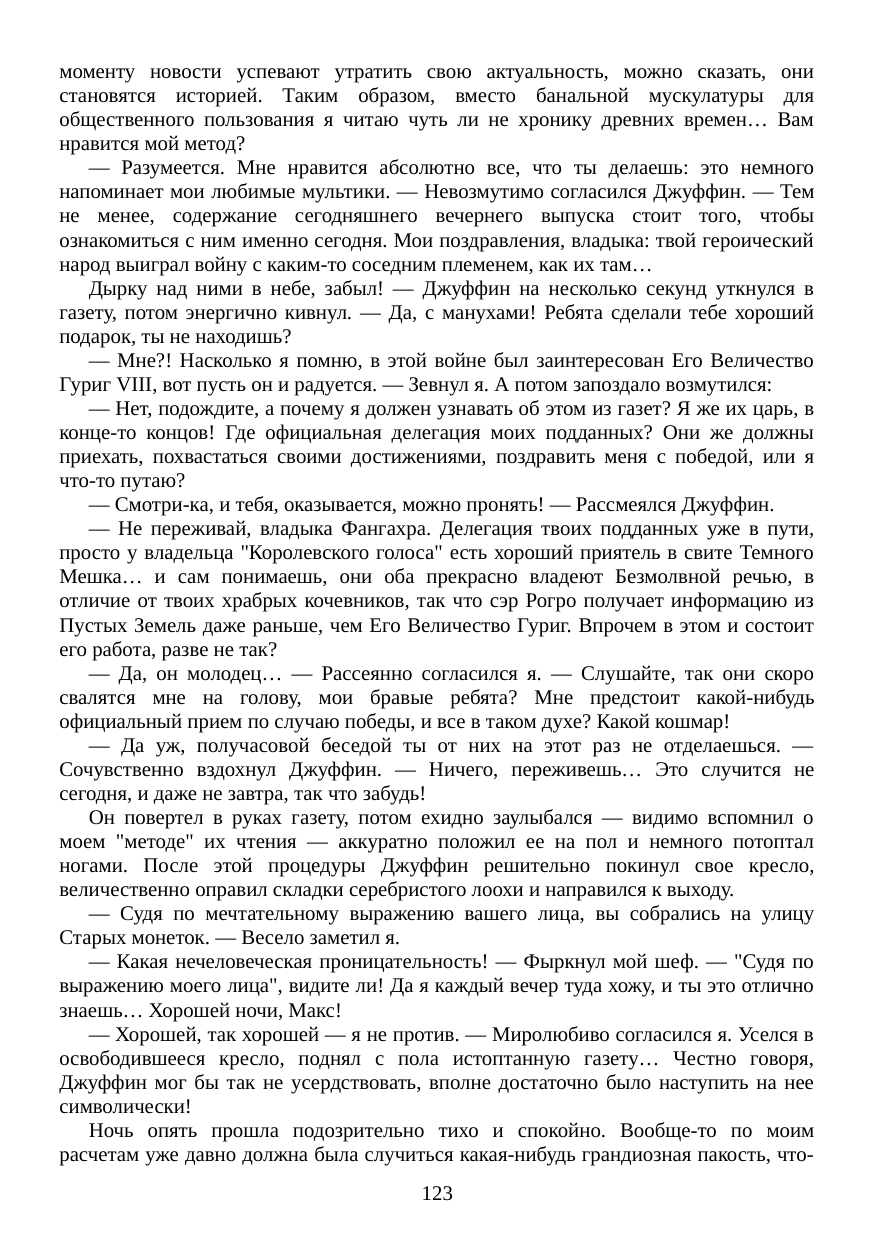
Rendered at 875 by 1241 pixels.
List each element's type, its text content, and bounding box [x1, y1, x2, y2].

text — Хорошей, так хорошей — я не против. — Миролюбиво согласился я. Уселся в освободившееся кресло, поднял с пола истоптанную газету… Честно говоря, Джуффин мог бы так не усердствовать, вполне достаточно было наступить на нее символически! [59, 1022, 815, 1118]
text — Мне?! Насколько я помню, в этой войне был заинтересован Его Величество Гуриг VIII, вот пусть он и радуется. — Зевнул я. А потом запоздало возмутился: [59, 348, 815, 396]
text — Да уж, получасовой беседой ты от них на этот раз не отделаешься. — Сочувственно вздохнул Джуффин. — Ничего, переживешь… Это случится не сегодня, и даже не завтра, так что забудь! [59, 733, 815, 805]
text моменту новости успевают утратить свою актуальность, можно сказать, они становятся историей. Таким образом, вместо банальной мускулатуры для общественного пользования я читаю чуть ли не хронику древних времен… Вам нравится мой метод? [59, 59, 815, 155]
text — Да, он молодец… — Рассеянно согласился я. — Слушайте, так они скоро свалятся мне на голову, мои бравые ребята? Мне предстоит какой-нибудь официальный прием по случаю победы, и все в таком духе? Какой кошмар! [59, 661, 815, 733]
text — Какая нечеловеческая проницательность! — Фыркнул мой шеф. — "Судя по выражению моего лица", видите ли! Да я каждый вечер туда хожу, и ты это отлично знаешь… Хорошей ночи, Макс! [59, 949, 815, 1022]
text — Разумеется. Мне нравится абсолютно все, что ты делаешь: это немного напоминает мои любимые мультики. — Невозмутимо согласился Джуффин. — Тем не менее, содержание сегодняшнего вечернего выпуска стоит того, чтобы ознакомиться с ним именно сегодня. Мои поздравления, владыка: твой героический народ выиграл войну с каким-то соседним племенем, как их там… [59, 155, 815, 276]
text — Смотри-ка, и тебя, оказывается, можно пронять! — Рассмеялся Джуффин. [59, 492, 815, 516]
text — Не переживай, владыка Фангахра. Делегация твоих подданных уже в пути, просто у владельца "Королевского голоса" есть хороший приятель в свите Темного Мешка… и сам понимаешь, они оба прекрасно владеют Безмолвной речью, в отличие от твоих храбрых кочевников, так что сэр Рогро получает информацию из Пустых Земель даже раньше, чем Его Величество Гуриг. Впрочем в этом и состоит его работа, разве не так? [59, 516, 815, 661]
text Дырку над ними в небе, забыл! — Джуффин на несколько секунд уткнулся в газету, потом энергично кивнул. — Да, с манухами! Ребята сделали тебе хороший подарок, ты не находишь? [59, 276, 815, 348]
text — Судя по мечтательному выражению вашего лица, вы собрались на улицу Старых монеток. — Весело заметил я. [59, 901, 815, 949]
text Он повертел в руках газету, потом ехидно заулыбался — видимо вспомнил о моем "методе" их чтения — аккуратно положил ее на пол и немного потоптал ногами. После этой процедуры Джуффин решительно покинул свое кресло, величественно оправил складки серебристого лоохи и направился к выходу. [59, 805, 815, 901]
text — Нет, подождите, а почему я должен узнавать об этом из газет? Я же их царь, в конце-то концов! Где официальная делегация моих подданных? Они же должны приехать, похвастаться своими достижениями, поздравить меня с победой, или я что-то путаю? [59, 396, 815, 492]
text Ночь опять прошла подозрительно тихо и спокойно. Вообще-то по моим расчетам уже давно должна была случиться какая-нибудь грандиозная пакость, что- [59, 1118, 815, 1166]
